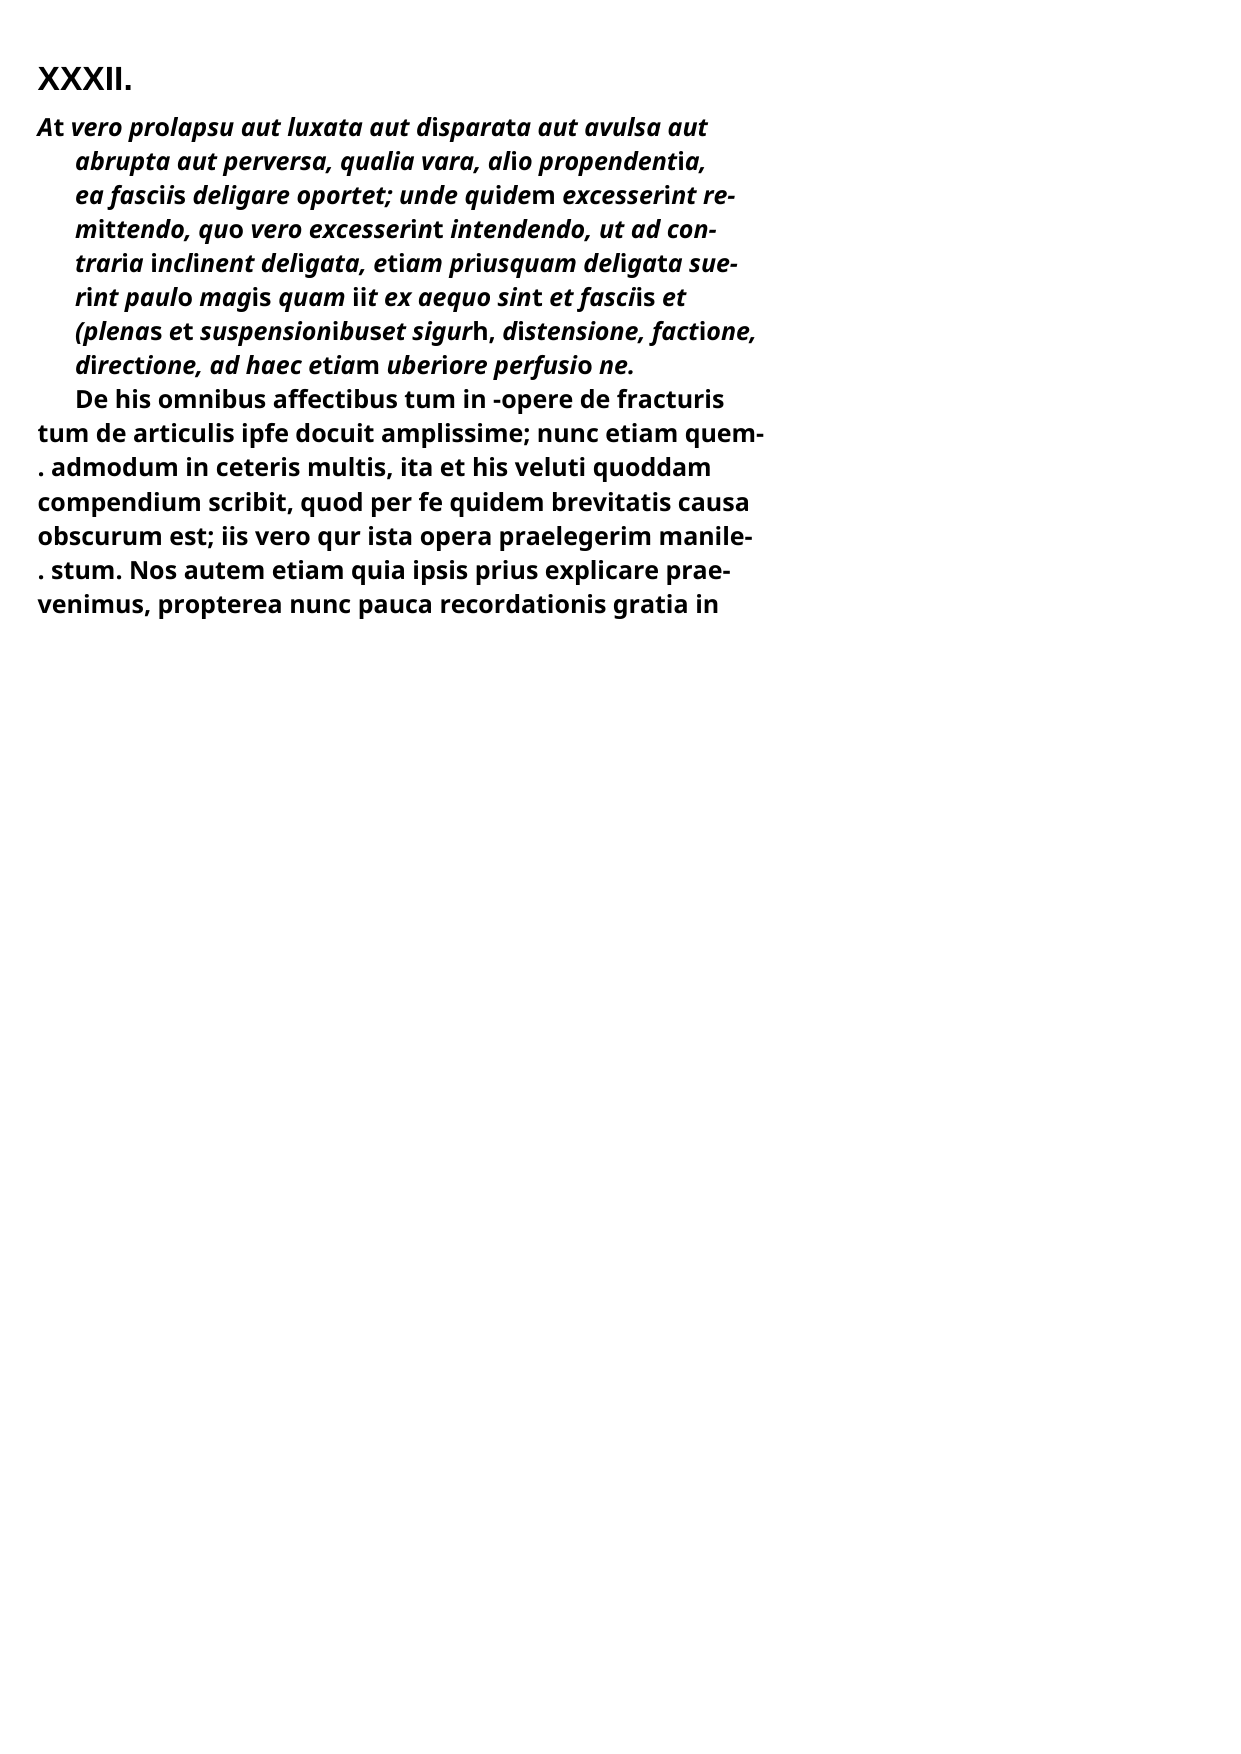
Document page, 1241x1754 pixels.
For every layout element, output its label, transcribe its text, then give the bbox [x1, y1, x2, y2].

text De his omnibus affectibus tum in -opere de fracturis tum de articulis ipfe docuit amplissime; nunc etiam quem- . admodum in ceteris multis, ita et his veluti quoddam compendium scribit, quod per fe quidem brevitatis causa obscurum est; iis vero qur ista opera praelegerim manile- . stum. Nos autem etiam quia ipsis prius explicare prae- venimus, propterea nunc pauca recordationis gratia in [37, 382, 1203, 620]
text At vero prolapsu aut luxata aut disparata aut avulsa aut abrupta aut perversa, qualia vara, alio propendentia, ea fasciis deligare oportet; unde quidem excesserint re- mittendo, quo vero excesserint intendendo, ut ad con- traria inclinent deligata, etiam priusquam deligata sue- rint paulo magis quam iit ex aequo sint et fasciis et (plenas et suspensionibuset sigurh, distensione, factione, directione, ad haec etiam uberiore perfusio ne. [37, 109, 1203, 382]
subtitle XXXII. [37, 58, 1203, 97]
